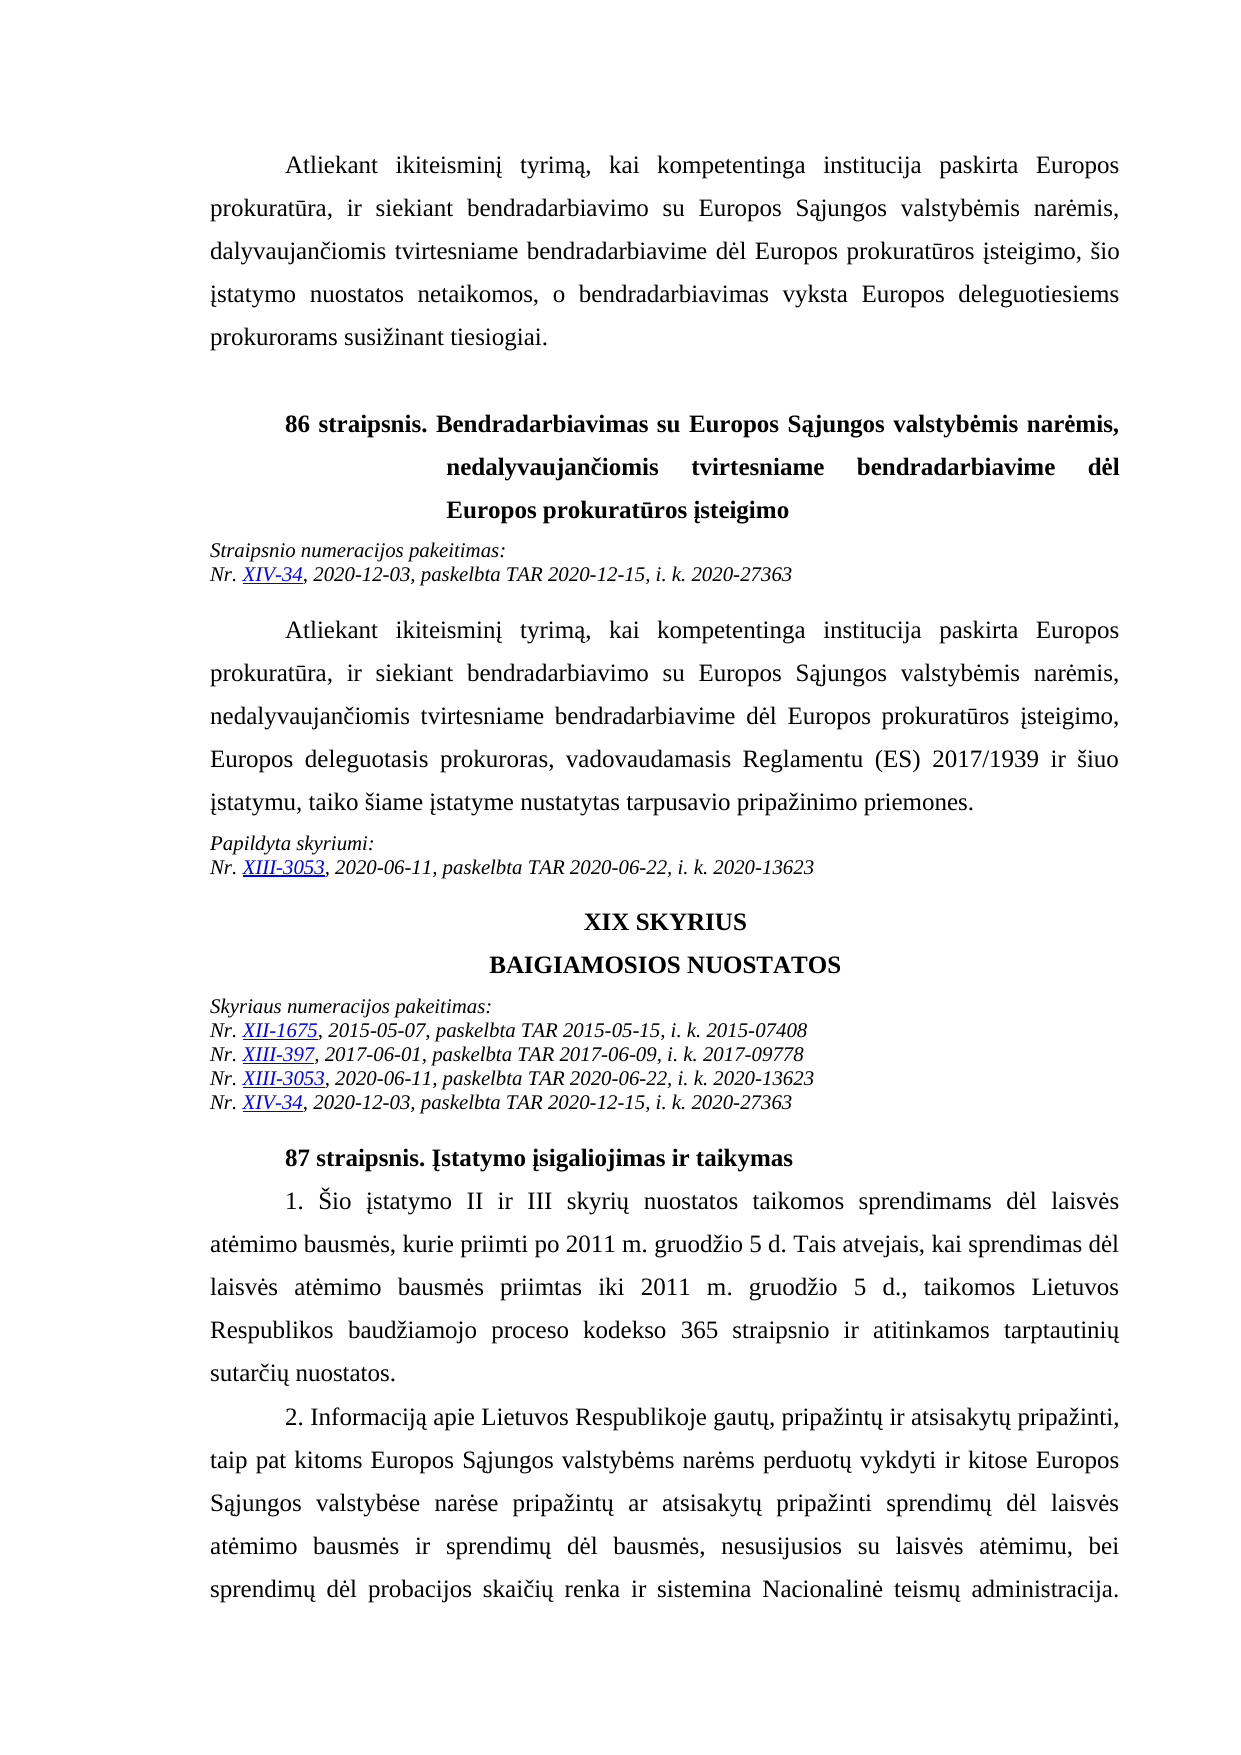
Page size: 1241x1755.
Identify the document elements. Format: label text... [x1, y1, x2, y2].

text 2. Informaciją apie Lietuvos Respublikoje gautų, pripažintų ir atsisakytų pripažinti, taip pat kitoms Europos Sąjungos valstybėms narėms perduotų vykdyti ir kitose Europos Sąjungos valstybėse narėse pripažintų ar atsisakytų pripažinti sprendimų dėl laisvės atėmimo bausmės ir sprendimų dėl bausmės, nesusijusios su laisvės atėmimu, bei sprendimų dėl probacijos skaičių renka ir sistemina Nacionalinė teismų administracija. [210, 1402, 1120, 1603]
text Papildyta skyriumi: [210, 831, 1120, 855]
text Atliekant ikiteisminį tyrimą, kai kompetentinga institucija paskirta Europos prokuratūra, ir siekiant bendradarbiavimo su Europos Sąjungos valstybėmis narėmis, dalyvaujančiomis tvirtesniame bendradarbiavime dėl Europos prokuratūros įsteigimo, šio įstatymo nuostatos netaikomos, o bendradarbiavimas vyksta Europos deleguotiesiems prokurorams susižinant tiesiogiai. [210, 150, 1120, 351]
text Nr. XIII-3053, 2020-06-11, paskelbta TAR 2020-06-22, i. k. 2020-13623 [210, 855, 1120, 879]
text XIX SKYRIUS [210, 907, 1120, 936]
text Skyriaus numeracijos pakeitimas: [210, 994, 1120, 1018]
text 1. Šio įstatymo II ir III skyrių nuostatos taikomos sprendimams dėl laisvės atėmimo bausmės, kurie priimti po 2011 m. gruodžio 5 d. Tais atvejais, kai sprendimas dėl laisvės atėmimo bausmės priimtas iki 2011 m. gruodžio 5 d., taikomos Lietuvos Respublikos baudžiamojo proceso kodekso 365 straipsnio ir atitinkamos tarptautinių sutarčių nuostatos. [210, 1186, 1120, 1387]
text Nr. XIV-34, 2020-12-03, paskelbta TAR 2020-12-15, i. k. 2020-27363 [210, 562, 1120, 586]
text Nr. XIII-3053, 2020-06-11, paskelbta TAR 2020-06-22, i. k. 2020-13623 [210, 1066, 1120, 1090]
text Nr. XIV-34, 2020-12-03, paskelbta TAR 2020-12-15, i. k. 2020-27363 [210, 1090, 1120, 1114]
text 86 straipsnis. Bendradarbiavimas su Europos Sąjungos valstybėmis narėmis, nedalyvaujančiomis tvirtesniame bendradarbiavime dėl Europos prokuratūros įsteigimo [285, 409, 1120, 524]
text Nr. XII-1675, 2015-05-07, paskelbta TAR 2015-05-15, i. k. 2015-07408 [210, 1018, 1120, 1042]
text Straipsnio numeracijos pakeitimas: [210, 538, 1120, 562]
text Atliekant ikiteisminį tyrimą, kai kompetentinga institucija paskirta Europos prokuratūra, ir siekiant bendradarbiavimo su Europos Sąjungos valstybėmis narėmis, nedalyvaujančiomis tvirtesniame bendradarbiavime dėl Europos prokuratūros įsteigimo, Europos deleguotasis prokuroras, vadovaudamasis Reglamentu (ES) 2017/1939 ir šiuo įstatymu, taiko šiame įstatyme nustatytas tarpusavio pripažinimo priemones. [210, 615, 1120, 816]
text BAIGIAMOSIOS NUOSTATOS [210, 951, 1120, 979]
text 87 straipsnis. Įstatymo įsigaliojimas ir taikymas [210, 1143, 1120, 1172]
text Nr. XIII-397, 2017-06-01, paskelbta TAR 2017-06-09, i. k. 2017-09778 [210, 1042, 1120, 1066]
